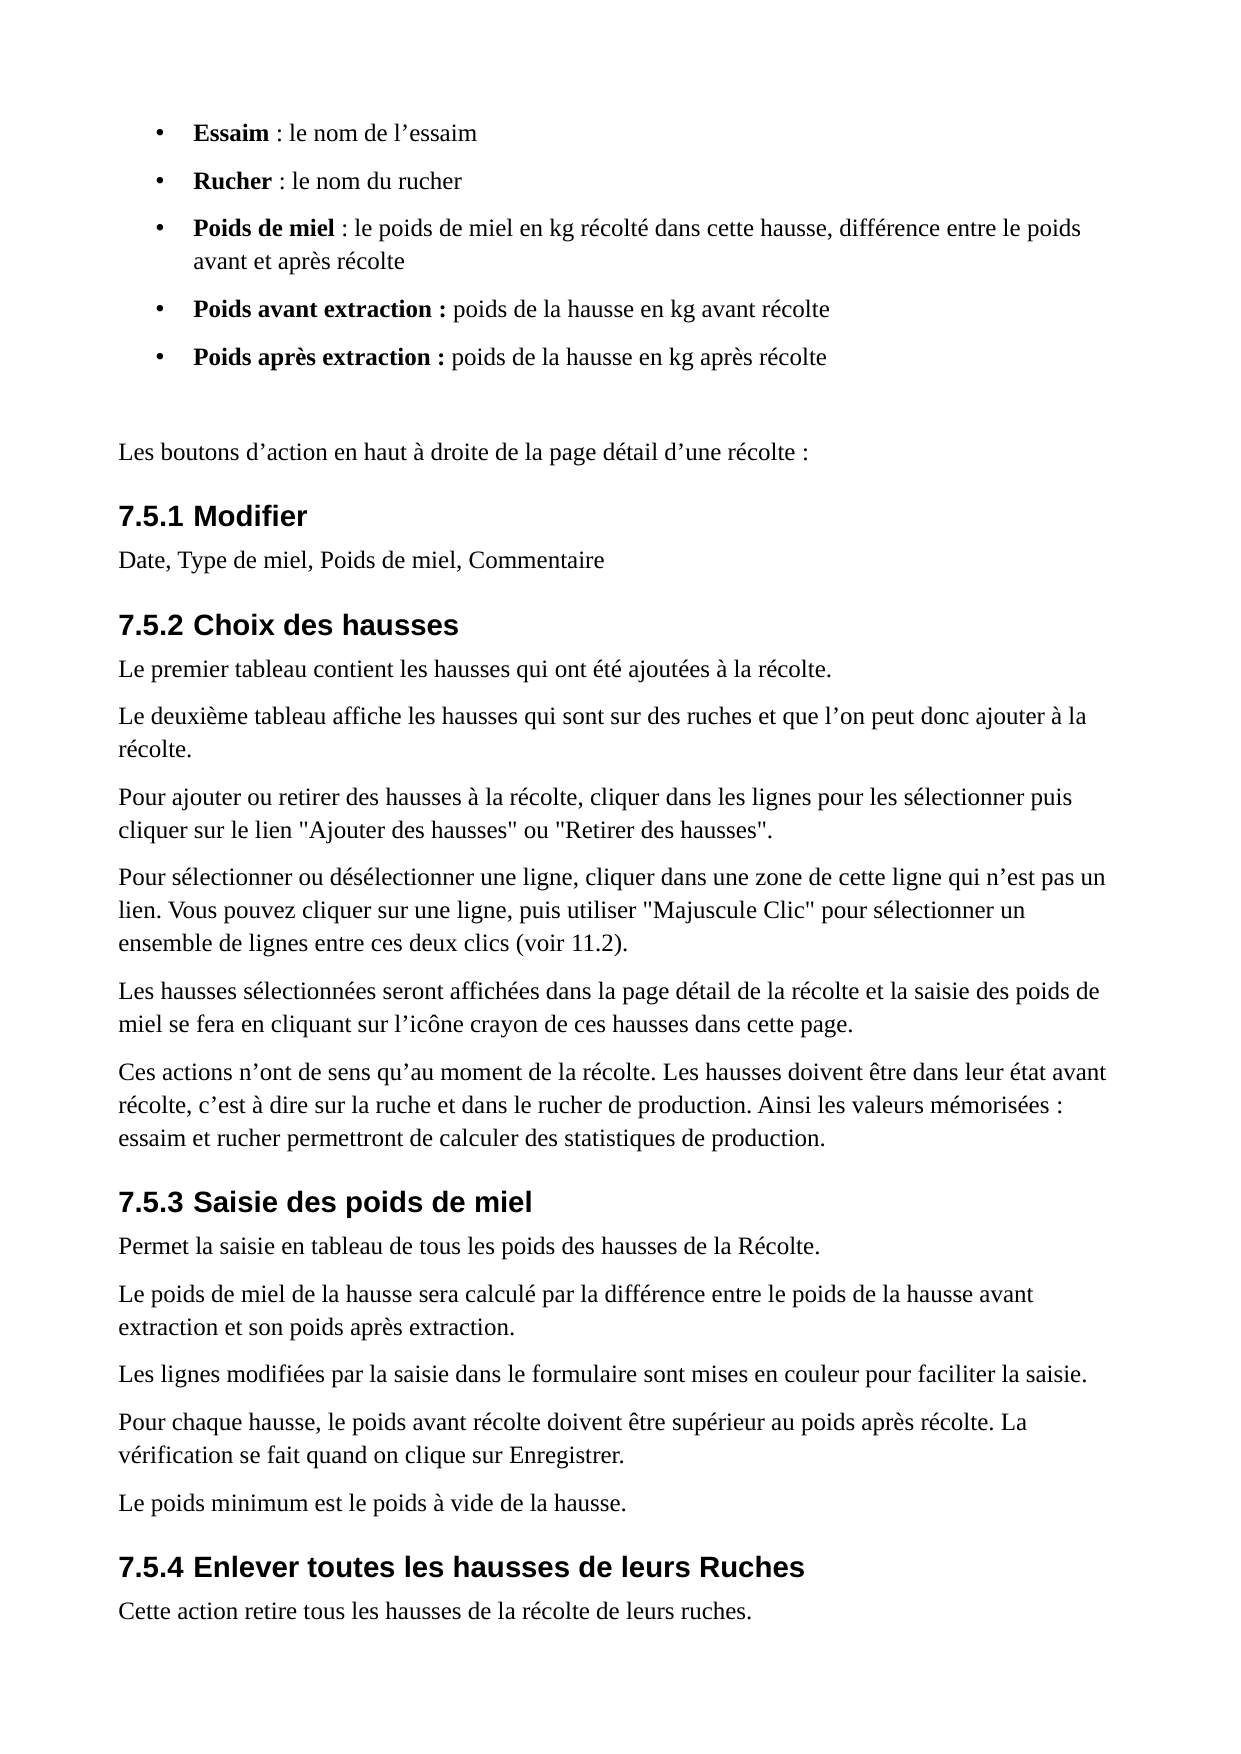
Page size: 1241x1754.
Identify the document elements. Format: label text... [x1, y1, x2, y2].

text Le deuxième tableau affiche les hausses qui sont sur des ruches et que l’on peut donc ajouter à la récolte. [118, 701, 1122, 763]
text Pour chaque hausse, le poids avant récolte doivent être supérieur au poids après récolte. La vérification se fait quand on clique sur Enregistrer. [118, 1407, 1122, 1469]
list Poids avant extraction : poids de la hausse en kg avant récolte [156, 294, 1122, 323]
subtitle Saisie des poids de miel [118, 1185, 1122, 1219]
text Le premier tableau contient les hausses qui ont été ajoutées à la récolte. [118, 654, 1122, 682]
list Poids après extraction : poids de la hausse en kg après récolte [156, 342, 1122, 370]
text Cette action retire tous les hausses de la récolte de leurs ruches. [118, 1596, 1122, 1625]
text Les hausses sélectionnées seront affichées dans la page détail de la récolte et la saisie des poids de miel se fera en cliquant sur l’icône crayon de ces hausses dans cette page. [118, 976, 1122, 1038]
list Essaim : le nom de l’essaim [156, 118, 1122, 147]
list Rucher : le nom du rucher [156, 166, 1122, 194]
text Permet la saisie en tableau de tous les poids des hausses de la Récolte. [118, 1231, 1122, 1260]
subtitle Enlever toutes les hausses de leurs Ruches [118, 1550, 1122, 1584]
text Pour sélectionner ou désélectionner une ligne, cliquer dans une zone de cette ligne qui n’est pas un lien. Vous pouvez cliquer sur une ligne, puis utiliser "Majuscule Clic" pour sélectionner un ensemble de lignes entre ces deux clics (voir 11.2). [118, 862, 1122, 957]
list Poids de miel : le poids de miel en kg récolté dans cette hausse, différence entre le poids avant et après récolte [156, 213, 1122, 275]
text Date, Type de miel, Poids de miel, Commentaire [118, 545, 1122, 574]
text Le poids de miel de la hausse sera calculé par la différence entre le poids de la hausse avant extraction et son poids après extraction. [118, 1279, 1122, 1341]
text Pour ajouter ou retirer des hausses à la récolte, cliquer dans les lignes pour les sélectionner puis cliquer sur le lien "Ajouter des hausses" ou "Retirer des hausses". [118, 782, 1122, 844]
subtitle Modifier [118, 499, 1122, 533]
text Ces actions n’ont de sens qu’au moment de la récolte. Les hausses doivent être dans leur état avant récolte, c’est à dire sur la ruche et dans le rucher de production. Ainsi les valeurs mémorisées : essaim et rucher permettront de calculer des statistiques de production. [118, 1057, 1122, 1152]
text Le poids minimum est le poids à vide de la hausse. [118, 1488, 1122, 1516]
text Les lignes modifiées par la saisie dans le formulaire sont mises en couleur pour faciliter la saisie. [118, 1359, 1122, 1388]
text Les boutons d’action en haut à droite de la page détail d’une récolte : [118, 437, 1122, 466]
subtitle Choix des hausses [118, 607, 1122, 641]
